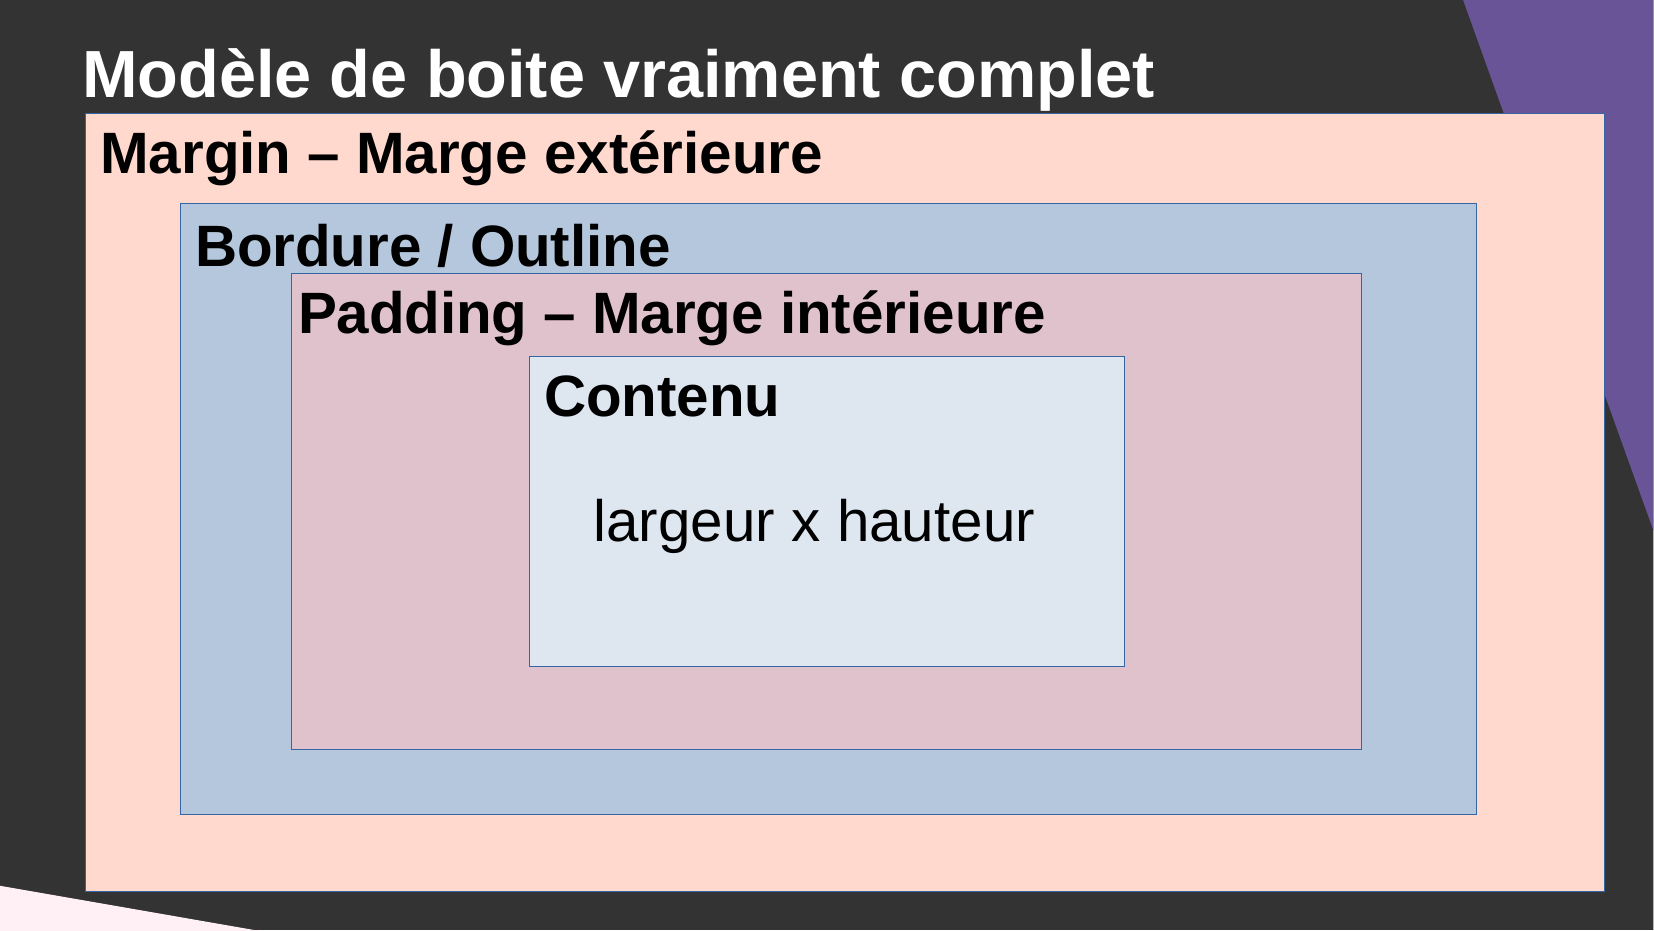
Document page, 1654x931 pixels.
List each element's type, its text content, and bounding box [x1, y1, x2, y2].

text_box Padding – Marge intérieure [283, 273, 1276, 354]
text_box [0, 885, 260, 931]
text_box largeur x hauteur [578, 481, 1075, 562]
text_box Contenu [529, 356, 1512, 437]
text_box Margin – Marge extérieure [85, 113, 1079, 194]
title Modèle de boite vraiment complet [82, 37, 1571, 112]
text_box [85, 0, 1654, 892]
text_box Bordure / Outline [180, 205, 1173, 286]
